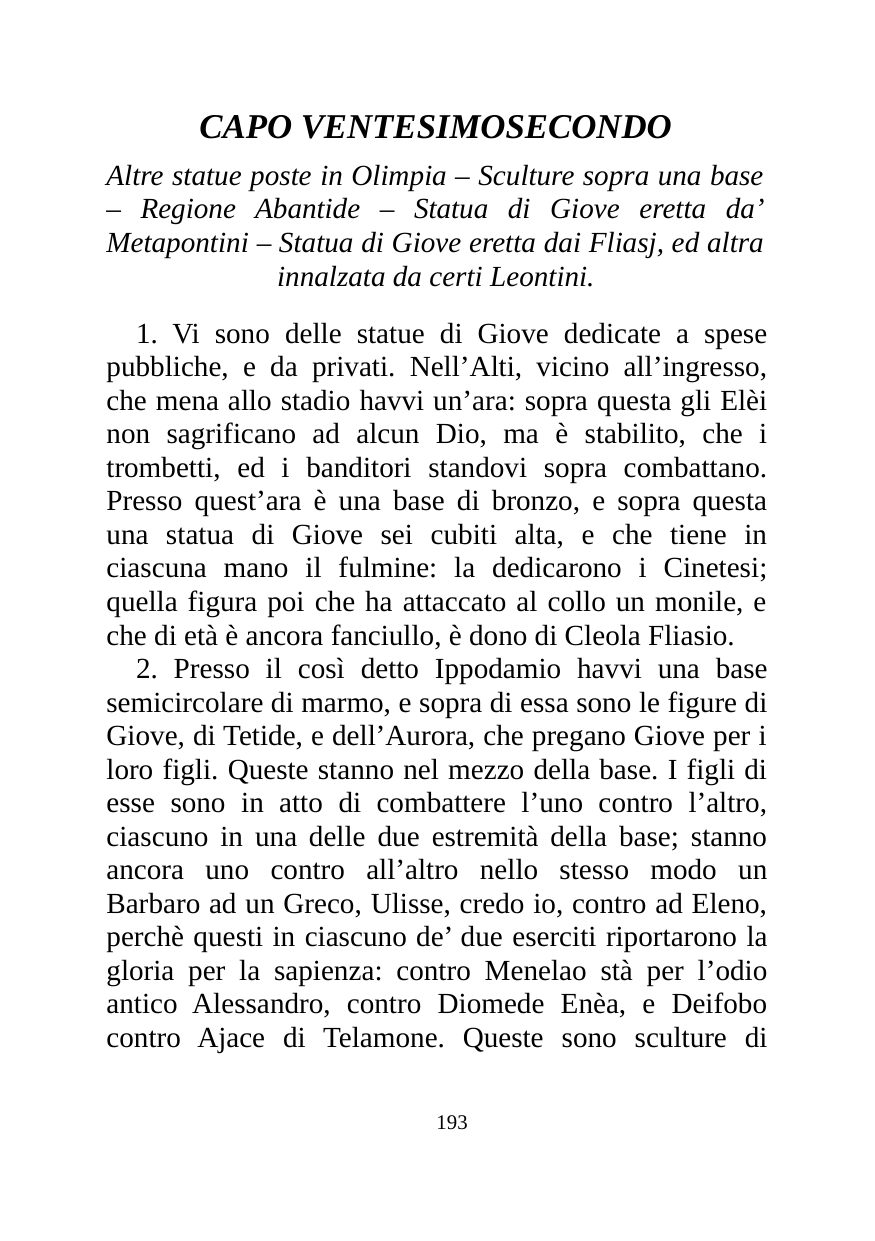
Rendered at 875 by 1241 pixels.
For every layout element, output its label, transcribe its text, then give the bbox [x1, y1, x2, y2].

text 2. Presso il così detto Ippodamio havvi una base semicircolare di marmo, e sopra di essa sono le figure di Giove, di Tetide, e dell’Aurora, che pregano Giove per i loro figli. Queste stanno nel mezzo della base. I figli di esse sono in atto di combattere l’uno contro l’altro, ciascuno in una delle due estremità della base; stanno ancora uno contro all’altro nello stesso modo un Barbaro ad un Greco, Ulisse, credo io, contro ad Eleno, perchè questi in ciascuno de’ due eserciti riportarono la gloria per la sapienza: contro Menelao stà per l’odio antico Alessandro, contro Diomede Enèa, e Deifobo contro Ajace di Telamone. Queste sono sculture di [106, 651, 768, 1054]
text 1. Vi sono delle statue di Giove dedicate a spese pubbliche, e da privati. Nell’Alti, vicino all’ingresso, che mena allo stadio havvi un’ara: sopra questa gli Elèi non sagrificano ad alcun Dio, ma è stabilito, che i trombetti, ed i banditori standovi sopra combattano. Presso quest’ara è una base di bronzo, e sopra questa una statua di Giove sei cubiti alta, e che tiene in ciascuna mano il fulmine: la dedicarono i Cinetesi; quella figura poi che ha attaccato al collo un monile, e che di età è ancora fanciullo, è dono di Cleola Fliasio. [106, 316, 768, 651]
text Altre statue poste in Olimpia – Sculture sopra una base – Regione Abantide – Statua di Giove eretta da’ Metapontini – Statua di Giove eretta dai Fliasj, ed altra innalzata da certi Leontini. [106, 158, 768, 292]
subtitle CAPO VENTESIMOSECONDO [106, 106, 768, 146]
